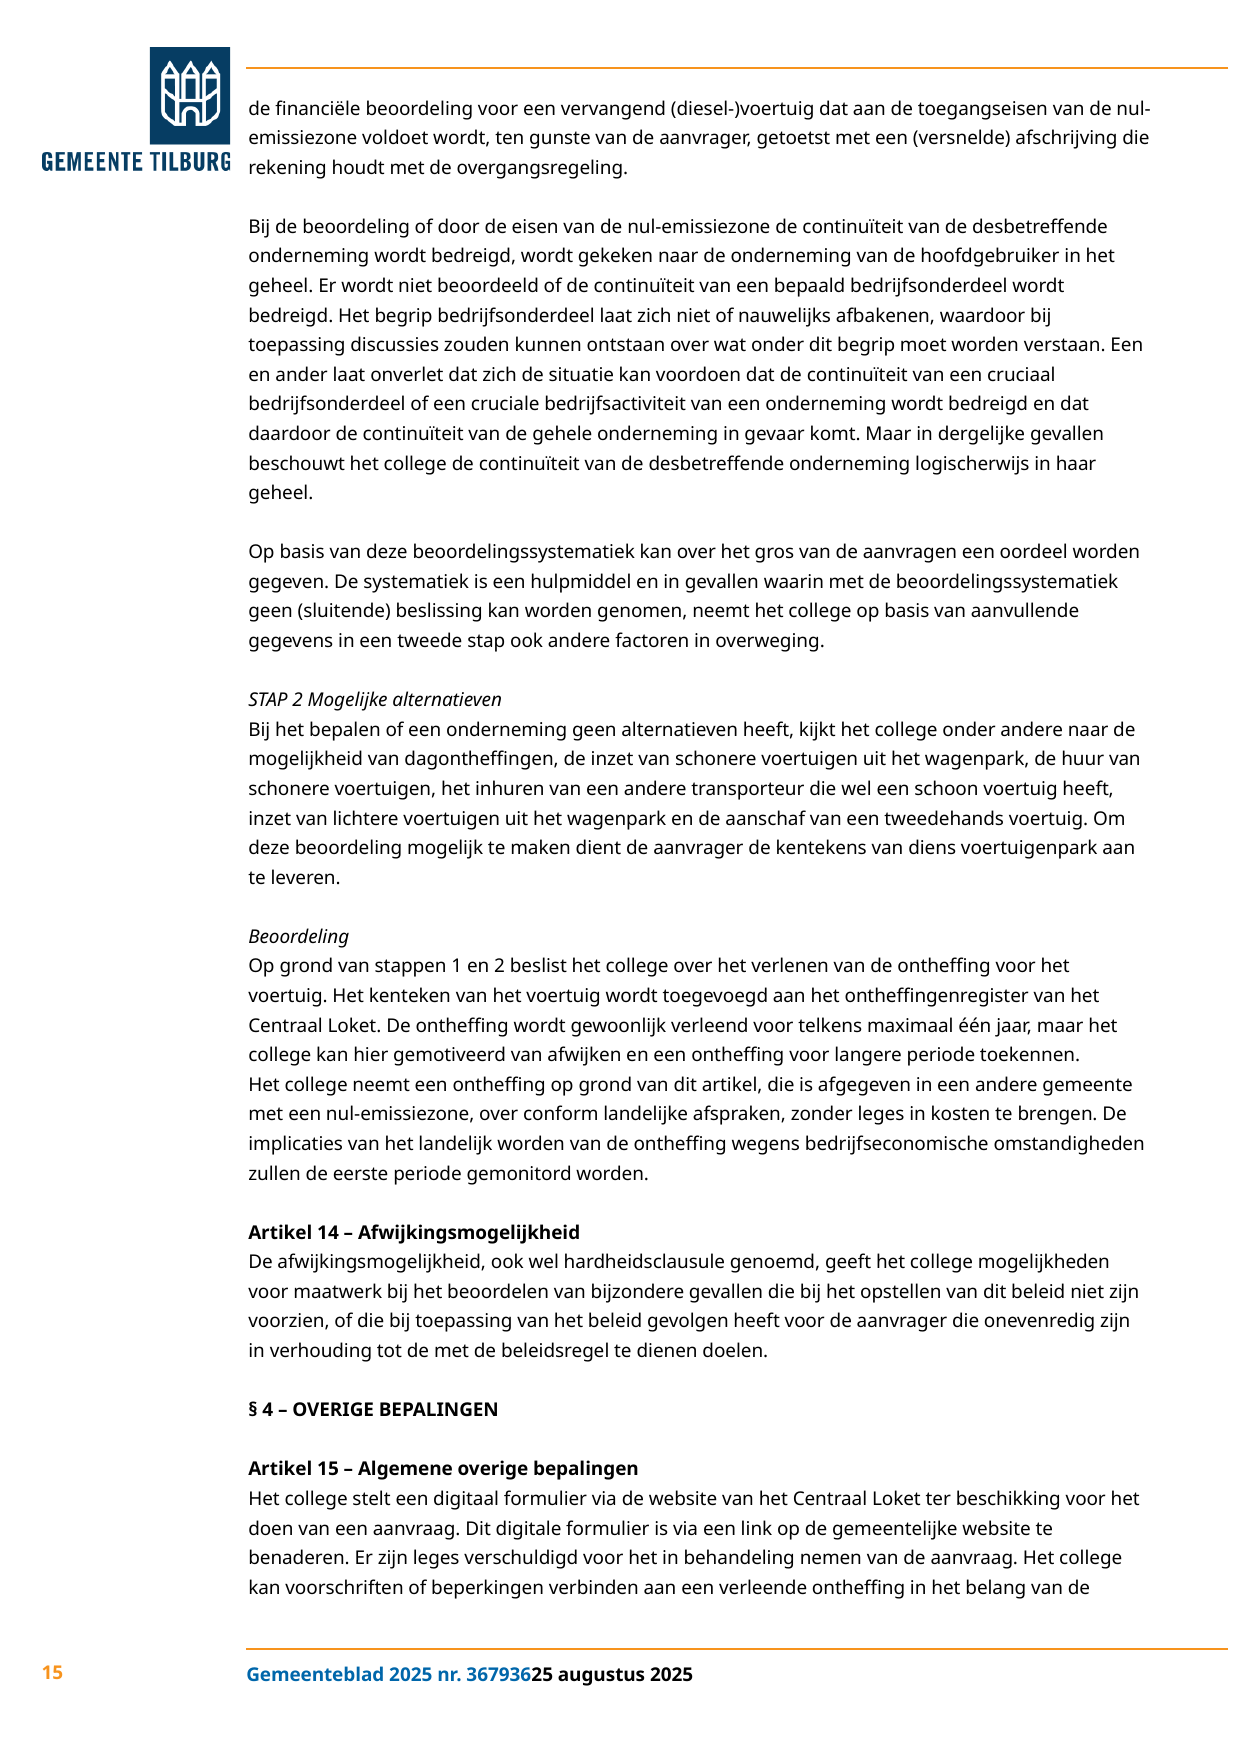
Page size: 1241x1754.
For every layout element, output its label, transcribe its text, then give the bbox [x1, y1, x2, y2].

text Op basis van deze beoordelingssystematiek kan over het gros van de aanvragen een oordeel worden gegeven. De systematiek is een hulpmiddel en in gevallen waarin met de beoordelingssystematiek geen (sluitende) beslissing kan worden genomen, neemt het college op basis van aanvullende gegevens in een tweede stap ook andere factoren in overweging. [248, 538, 1152, 653]
text Artikel 15 – Algemene overige bepalingen [248, 1456, 1152, 1481]
text Op grond van stappen 1 en 2 beslist het college over het verlenen van de ontheffing voor het voertuig. Het kenteken van het voertuig wordt toegevoegd aan het ontheffingenregister van het Centraal Loket. De ontheffing wordt gewoonlijk verleend voor telkens maximaal één jaar, maar het college kan hier gemotiveerd van afwijken en een ontheffing voor langere periode toekennen. [248, 953, 1152, 1067]
text Artikel 14 – Afwijkingsmogelijkheid [248, 1219, 1152, 1245]
text Bij het bepalen of een onderneming geen alternatieven heeft, kijkt het college onder andere naar de mogelijkheid van dagontheffingen, de inzet van schonere voertuigen uit het wagenpark, de huur van schonere voertuigen, het inhuren van een andere transporteur die wel een schoon voertuig heeft, inzet van lichtere voertuigen uit het wagenpark en de aanschaf van een tweedehands voertuig. Om deze beoordeling mogelijk te maken dient de aanvrager de kentekens van diens voertuigenpark aan te leveren. [248, 716, 1152, 890]
text STAP 2 Mogelijke alternatieven [248, 686, 1152, 712]
text § 4 – OVERIGE BEPALINGEN [248, 1396, 1152, 1422]
picture [41, 47, 231, 172]
text Beoordeling [248, 923, 1152, 949]
text Het college neemt een ontheffing op grond van dit artikel, die is afgegeven in een andere gemeente met een nul-emissiezone, over conform landelijke afspraken, zonder leges in kosten te brengen. De implicaties van het landelijk worden van de ontheffing wegens bedrijfseconomische omstandigheden zullen de eerste periode gemonitord worden. [248, 1071, 1152, 1186]
text De afwijkingsmogelijkheid, ook wel hardheidsclausule genoemd, geeft het college mogelijkheden voor maatwerk bij het beoordelen van bijzondere gevallen die bij het opstellen van dit beleid niet zijn voorzien, of die bij toepassing van het beleid gevolgen heeft voor de aanvrager die onevenredig zijn in verhouding tot de met de beleidsregel te dienen doelen. [248, 1248, 1152, 1363]
text de financiële beoordeling voor een vervangend (diesel-)voertuig dat aan de toegangseisen van de nul-emissiezone voldoet wordt, ten gunste van de aanvrager, getoetst met een (versnelde) afschrijving die rekening houdt met de overgangsregeling. [248, 95, 1152, 180]
text Bij de beoordeling of door de eisen van de nul-emissiezone de continuïteit van de desbetreffende onderneming wordt bedreigd, wordt gekeken naar de onderneming van de hoofdgebruiker in het geheel. Er wordt niet beoordeeld of de continuïteit van een bepaald bedrijfsonderdeel wordt bedreigd. Het begrip bedrijfsonderdeel laat zich niet of nauwelijks afbakenen, waardoor bij toepassing discussies zouden kunnen ontstaan over wat onder dit begrip moet worden verstaan. Een en ander laat onverlet dat zich de situatie kan voordoen dat de continuïteit van een cruciaal bedrijfsonderdeel of een cruciale bedrijfsactiviteit van een onderneming wordt bedreigd en dat daardoor de continuïteit van de gehele onderneming in gevaar komt. Maar in dergelijke gevallen beschouwt het college de continuïteit van de desbetreffende onderneming logischerwijs in haar geheel. [248, 213, 1152, 505]
text Het college stelt een digitaal formulier via de website van het Centraal Loket ter beschikking voor het doen van een aanvraag. Dit digitale formulier is via een link op de gemeentelijke website te benaderen. Er zijn leges verschuldigd voor het in behandeling nemen van de aanvraag. Het college kan voorschriften of beperkingen verbinden aan een verleende ontheffing in het belang van de [248, 1485, 1152, 1600]
